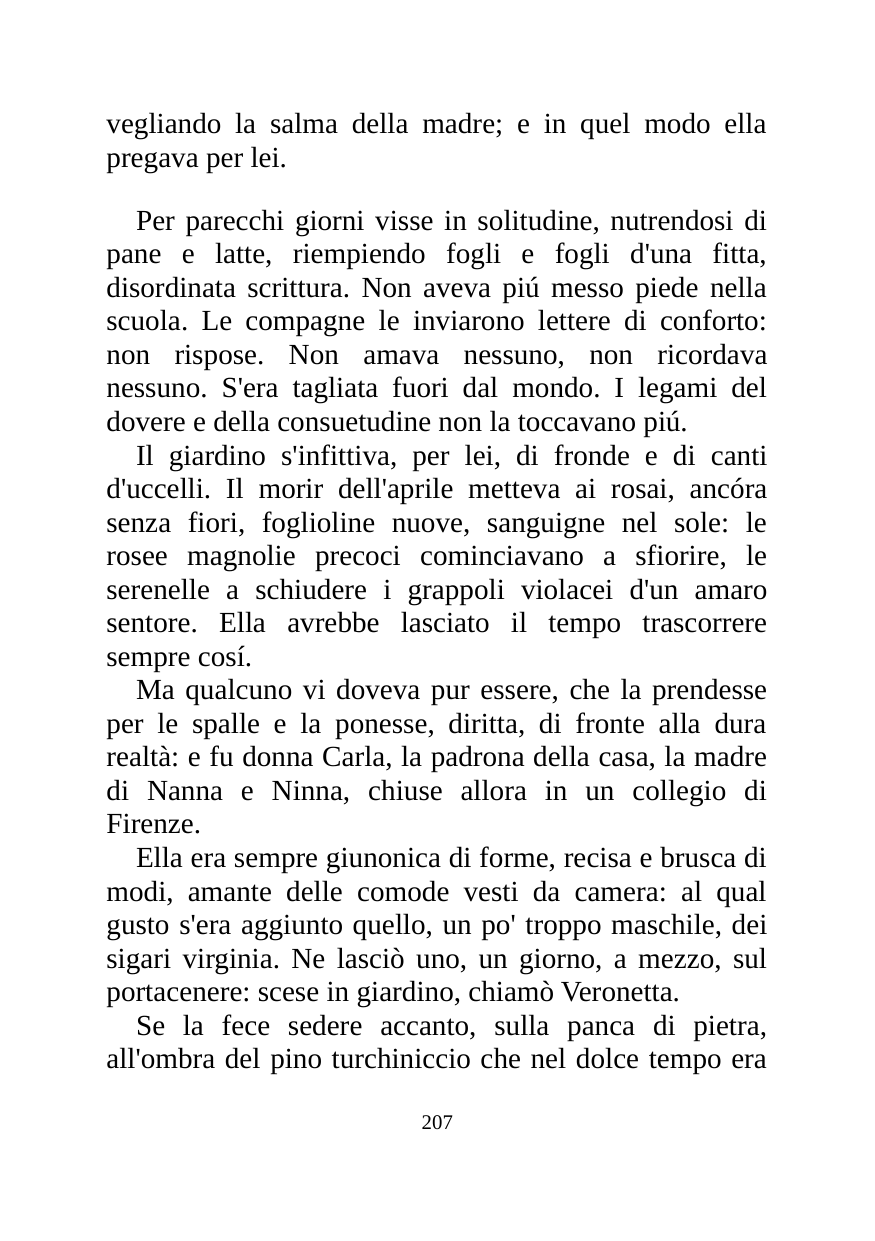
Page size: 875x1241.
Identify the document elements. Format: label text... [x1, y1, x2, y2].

text vegliando la salma della madre; e in quel modo ella pregava per lei. [106, 106, 768, 173]
text Per parecchi giorni visse in solitudine, nutrendosi di pane e latte, riempiendo fogli e fogli d'una fitta, disordinata scrittura. Non aveva piú messo piede nella scuola. Le compagne le inviarono lettere di conforto: non rispose. Non amava nessuno, non ricordava nessuno. S'era tagliata fuori dal mondo. I legami del dovere e della consuetudine non la toccavano piú. [106, 203, 768, 438]
text Ma qualcuno vi doveva pur essere, che la prendesse per le spalle e la ponesse, diritta, di fronte alla dura realtà: e fu donna Carla, la padrona della casa, la madre di Nanna e Ninna, chiuse allora in un collegio di Firenze. [106, 672, 768, 840]
text Se la fece sedere accanto, sulla panca di pietra, all'ombra del pino turchiniccio che nel dolce tempo era [106, 1008, 768, 1075]
text Il giardino s'infittiva, per lei, di fronde e di canti d'uccelli. Il morir dell'aprile metteva ai rosai, ancóra senza fiori, foglioline nuove, sanguigne nel sole: le rosee magnolie precoci cominciavano a sfiorire, le serenelle a schiudere i grappoli violacei d'un amaro sentore. Ella avrebbe lasciato il tempo trascorrere sempre cosí. [106, 438, 768, 672]
text Ella era sempre giunonica di forme, recisa e brusca di modi, amante delle comode vesti da camera: al qual gusto s'era aggiunto quello, un po' troppo maschile, dei sigari virginia. Ne lasciò uno, un giorno, a mezzo, sul portacenere: scese in giardino, chiamò Veronetta. [106, 840, 768, 1008]
